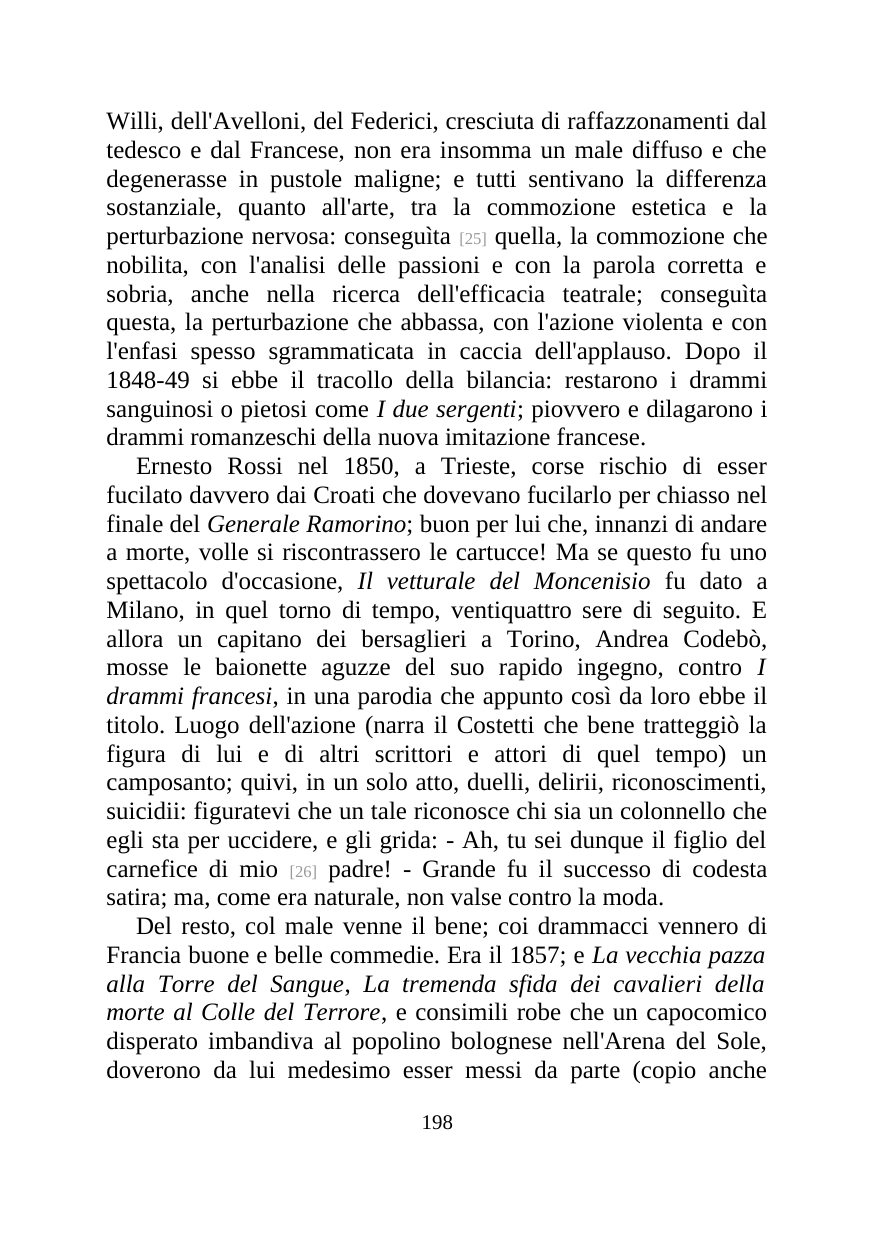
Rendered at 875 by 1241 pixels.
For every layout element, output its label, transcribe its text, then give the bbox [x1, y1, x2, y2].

text Willi, dell'Avelloni, del Federici, cresciuta di raffazzonamenti dal tedesco e dal Francese, non era insomma un male diffuso e che degenerasse in pustole maligne; e tutti sentivano la differenza sostanziale, quanto all'arte, tra la commozione estetica e la perturbazione nervosa: conseguìta [25] quella, la commozione che nobilita, con l'analisi delle passioni e con la parola corretta e sobria, anche nella ricerca dell'efficacia teatrale; conseguìta questa, la perturbazione che abbassa, con l'azione violenta e con l'enfasi spesso sgrammaticata in caccia dell'applauso. Dopo il 1848-49 si ebbe il tracollo della bilancia: restarono i drammi sanguinosi o pietosi come I due sergenti; piovvero e dilagarono i drammi romanzeschi della nuova imitazione francese. [106, 106, 768, 451]
text Del resto, col male venne il bene; coi drammacci vennero di Francia buone e belle commedie. Era il 1857; e La vecchia pazza alla Torre del Sangue, La tremenda sfida dei cavalieri della morte al Colle del Terrore, e consimili robe che un capocomico disperato imbandiva al popolino bolognese nell'Arena del Sole, doverono da lui medesimo esser messi da parte (copio anche [106, 911, 768, 1084]
text Ernesto Rossi nel 1850, a Trieste, corse rischio di esser fucilato davvero dai Croati che dovevano fucilarlo per chiasso nel finale del Generale Ramorino; buon per lui che, innanzi di andare a morte, volle si riscontrassero le cartucce! Ma se questo fu uno spettacolo d'occasione, Il vetturale del Moncenisio fu dato a Milano, in quel torno di tempo, ventiquattro sere di seguito. E allora un capitano dei bersaglieri a Torino, Andrea Codebò, mosse le baionette aguzze del suo rapido ingegno, contro I drammi francesi, in una parodia che appunto così da loro ebbe il titolo. Luogo dell'azione (narra il Costetti che bene tratteggiò la figura di lui e di altri scrittori e attori di quel tempo) un camposanto; quivi, in un solo atto, duelli, delirii, riconoscimenti, suicidii: figuratevi che un tale riconosce chi sia un colonnello che egli sta per uccidere, e gli grida: - Ah, tu sei dunque il figlio del carnefice di mio [26] padre! - Grande fu il successo di codesta satira; ma, come era naturale, non valse contro la moda. [106, 451, 768, 911]
